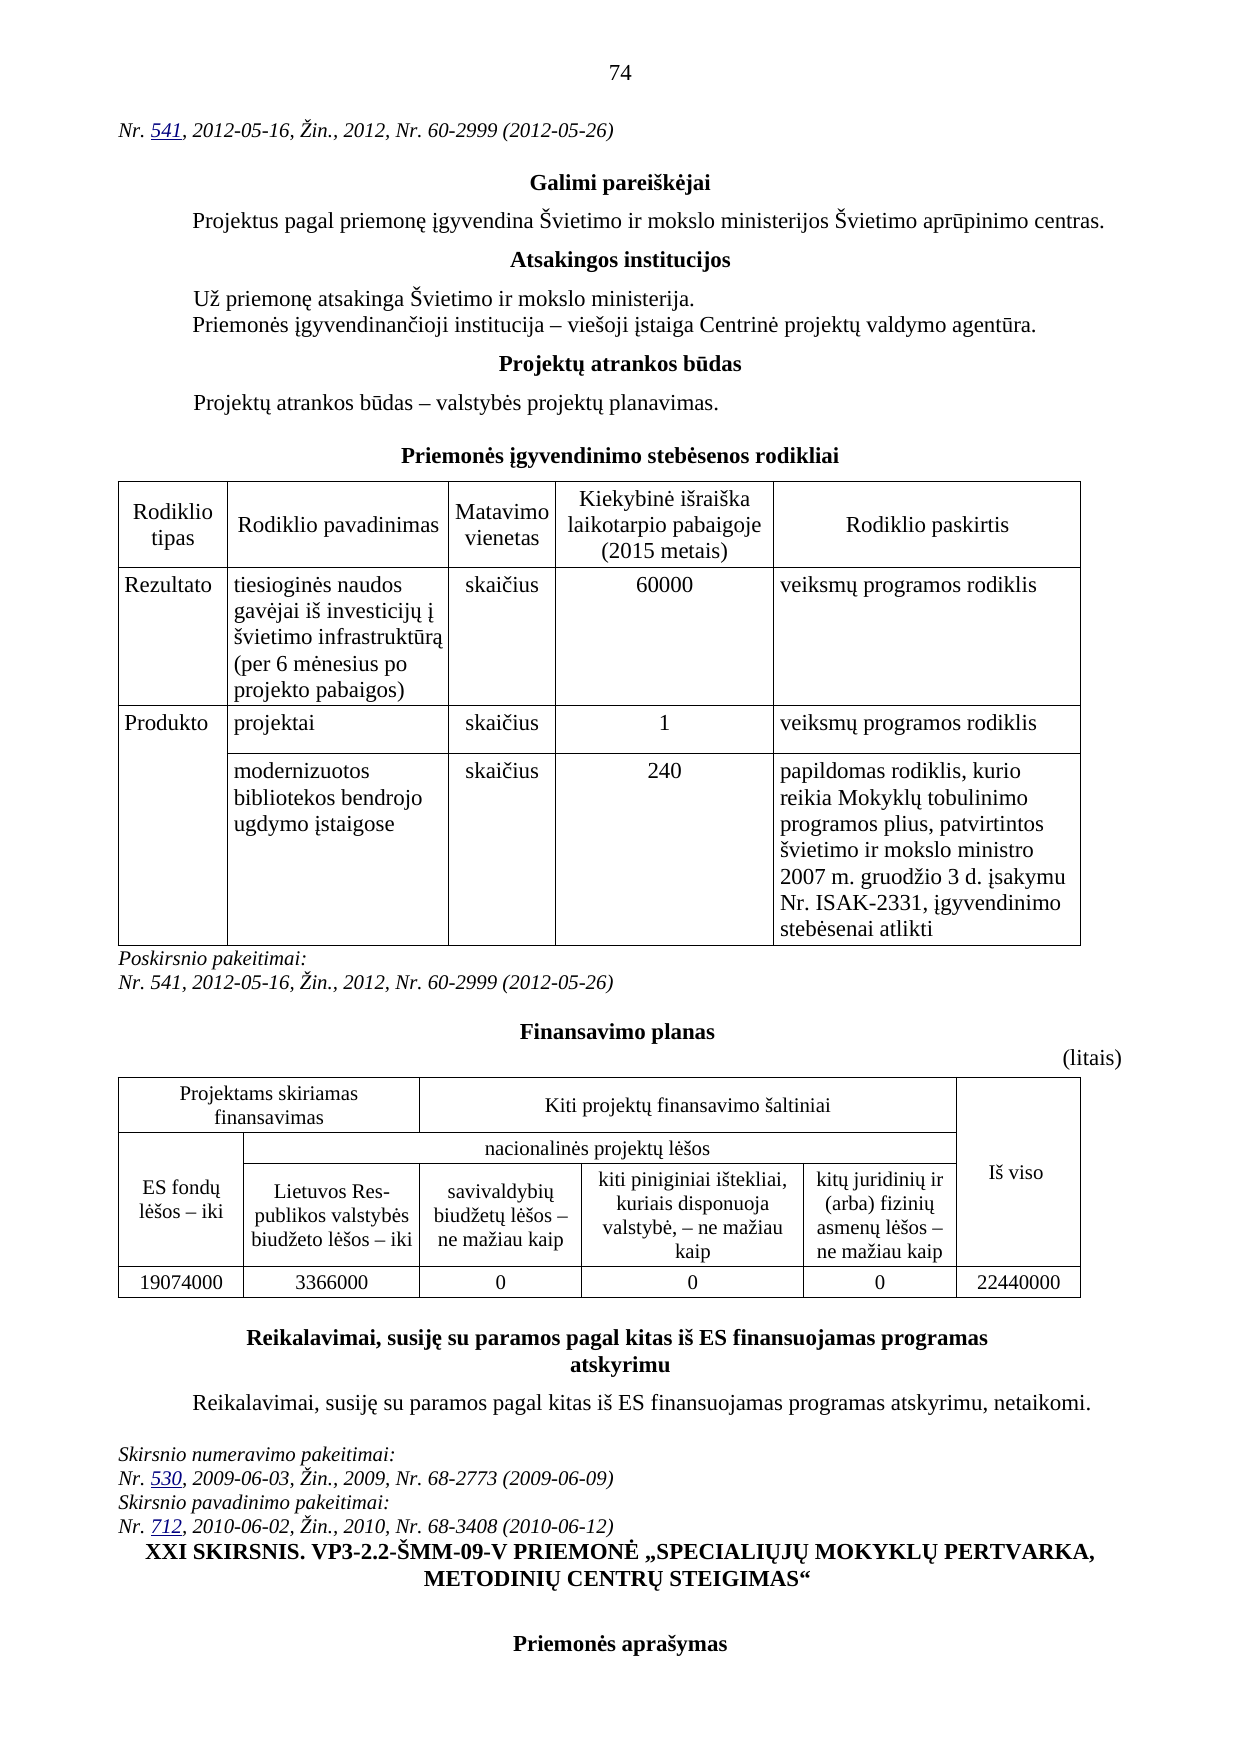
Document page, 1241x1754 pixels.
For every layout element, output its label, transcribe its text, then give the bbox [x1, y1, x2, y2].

text Galimi pareiškėjai [118, 168, 1122, 195]
text Reikalavimai, susiję su paramos pagal kitas iš ES finansuojamas programas atskyrimu, netaikomi. [118, 1389, 1122, 1416]
table_cell papildomas rodiklis, kurio reikia Mokyklų tobulinimo programos plius, patvirtintos švietimo ir mokslo ministro 2007 m. gruodžio 3 d. įsakymu Nr. ISAK-2331, įgyvendinimo stebėsenai atlikti [774, 754, 1080, 945]
table_cell 0 [582, 1267, 803, 1297]
table_cell 0 [804, 1267, 956, 1297]
table_cell 22440000 [957, 1267, 1080, 1297]
text (litais) [118, 1044, 1122, 1071]
text XXI SKIRSNIS. VP3-2.2-ŠMM-09-V PRIEMONĖ „SPECIALIŲJŲ MOKYKLŲ PERTVARKA, METODINIŲ CENTRŲ STEIGIMAS“ [118, 1538, 1122, 1591]
table_header Rodiklio paskirtis [774, 482, 1080, 567]
text Nr. 541, 2012-05-16, Žin., 2012, Nr. 60-2999 (2012-05-26) [118, 118, 1122, 142]
table_header Rodiklio tipas [119, 482, 227, 567]
table_header Kiti projektų finansavimo šaltiniai [420, 1078, 956, 1132]
text Nr. 530, 2009-06-03, Žin., 2009, Nr. 68-2773 (2009-06-09) [118, 1466, 1122, 1490]
table_cell 1 [556, 706, 773, 753]
text Nr. 712, 2010-06-02, Žin., 2010, Nr. 68-3408 (2010-06-12) [118, 1514, 1122, 1538]
table_header Iš viso [957, 1078, 1080, 1266]
text Priemonės įgyvendinančioji institucija – viešoji įstaiga Centrinė projektų valdymo agentūra. [118, 311, 1122, 338]
table_cell veiksmų programos rodiklis [774, 568, 1080, 705]
text Skirsnio numeravimo pakeitimai: [118, 1442, 1122, 1466]
text Finansavimo planas [118, 1018, 1122, 1044]
table_header Rodiklio pavadinimas [228, 482, 448, 567]
table_cell kiti piniginiai ištekliai, kuriais disponuoja valstybė, – ne mažiau kaip [582, 1164, 803, 1266]
text Priemonės aprašymas [118, 1630, 1122, 1656]
text Projektų atrankos būdas – valstybės projektų planavimas. [156, 389, 1122, 416]
table_cell Lietuvos Res­publikos valsty­bės biudžeto lėšos – iki [244, 1164, 419, 1266]
table_cell 0 [420, 1267, 581, 1297]
table_cell projektai [228, 706, 448, 753]
table_cell 60000 [556, 568, 773, 705]
text Skirsnio pavadinimo pakeitimai: [118, 1490, 1122, 1514]
table_cell savivaldybių biudžetų lėšos – ne mažiau kaip [420, 1164, 581, 1266]
table_cell Produkto [119, 706, 227, 945]
table_cell skaičius [449, 568, 555, 705]
table_cell kitų juridinių ir (arba) fizinių asmenų lėšos – ne mažiau kaip [804, 1164, 956, 1266]
table_cell veiksmų programos rodiklis [774, 706, 1080, 753]
text Projektų atrankos būdas [118, 350, 1122, 377]
table_header Matavimo vienetas [449, 482, 555, 567]
table_header Kiekybinė išraiška laikotarpio pabaigoje (2015 metais) [556, 482, 773, 567]
table_cell skaičius [449, 706, 555, 753]
table_cell tiesioginės naudos gavėjai iš investicijų į švietimo infrastruktūrą (per 6 mėnesius po projekto pabaigos) [228, 568, 448, 705]
text Už priemonę atsakinga Švietimo ir mokslo ministerija. [156, 285, 1122, 311]
table_cell ES fondų lėšos – iki [119, 1133, 243, 1266]
text Projektus pagal priemonę įgyvendina Švietimo ir mokslo ministerijos Švietimo aprūpinimo centras. [118, 207, 1122, 234]
table_cell 240 [556, 754, 773, 945]
text Priemonės įgyvendinimo stebėsenos rodikliai [118, 442, 1122, 468]
table_cell nacionalinės projektų lėšos [244, 1133, 956, 1163]
text Nr. 541, 2012-05-16, Žin., 2012, Nr. 60-2999 (2012-05-26) [118, 970, 1122, 994]
text Reikalavimai, susiję su paramos pagal kitas iš ES finansuojamas programas atskyrimu [118, 1324, 1122, 1377]
table_cell 19074000 [119, 1267, 243, 1297]
text Poskirsnio pakeitimai: [118, 946, 1122, 970]
table_cell 3366000 [244, 1267, 419, 1297]
table_header Projektams skiriamas finansavimas [119, 1078, 419, 1132]
table_cell modernizuotos bibliotekos bendrojo ugdymo įstaigose [228, 754, 448, 945]
text Atsakingos institucijos [118, 246, 1122, 273]
table_cell skaičius [449, 754, 555, 945]
table_cell Rezultato [119, 568, 227, 705]
